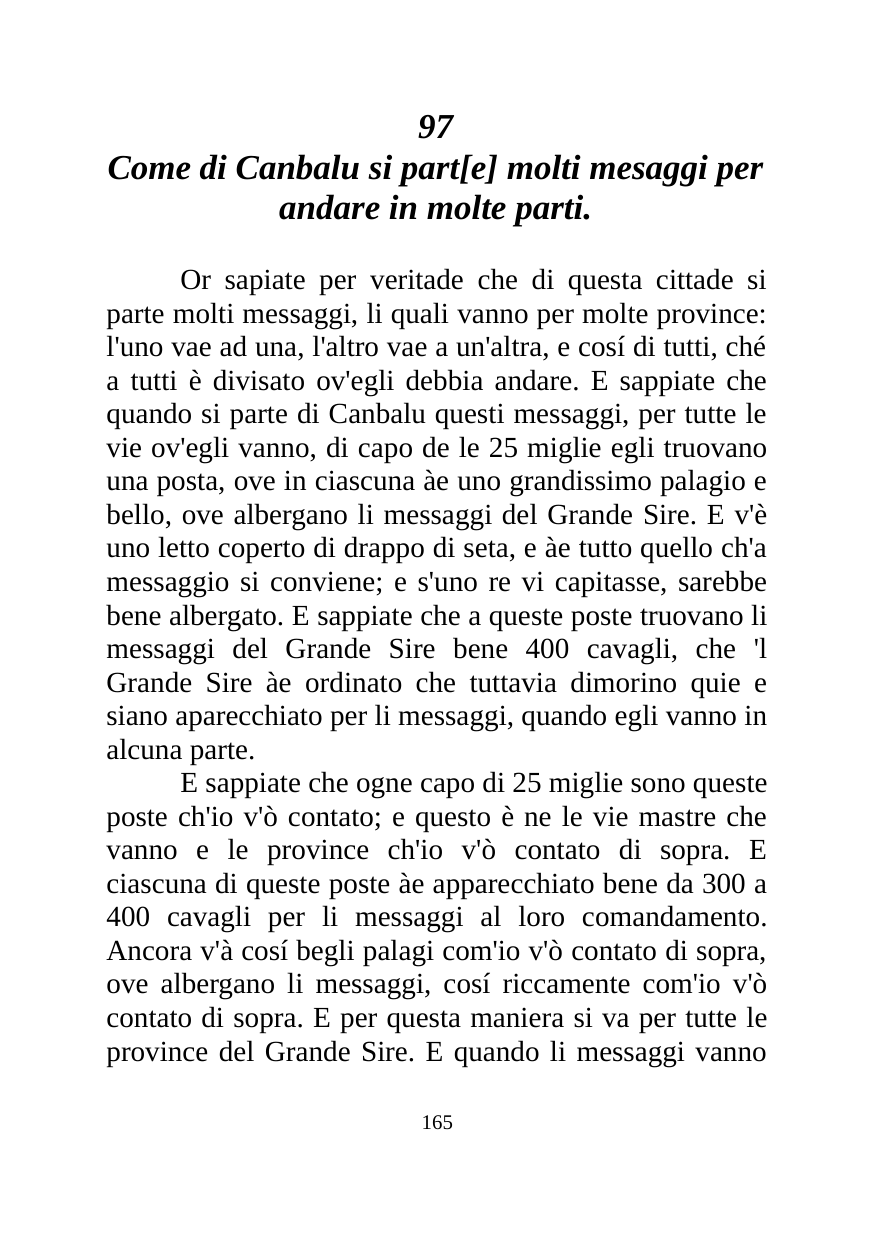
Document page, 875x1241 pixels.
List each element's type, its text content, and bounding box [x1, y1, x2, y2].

text Or sapiate per veritade che di questa cittade si parte molti messaggi, li quali vanno per molte province: l'uno vae ad una, l'altro vae a un'altra, e cosí di tutti, ché a tutti è divisato ov'egli debbia andare. E sappiate che quando si parte di Canbalu questi messaggi, per tutte le vie ov'egli vanno, di capo de le 25 miglie egli truovano una posta, ove in ciascuna àe uno grandissimo palagio e bello, ove albergano li messaggi del Grande Sire. E v'è uno letto coperto di drappo di seta, e àe tutto quello ch'a messaggio si conviene; e s'uno re vi capitasse, sarebbe bene albergato. E sappiate che a queste poste truovano li messaggi del Grande Sire bene 400 cavagli, che 'l Grande Sire àe ordinato che tuttavia dimorino quie e siano aparecchiato per li messaggi, quando egli vanno in alcuna parte. [106, 262, 768, 765]
subtitle 97 Come di Canbalu si part[e] molti mesaggi per andare in molte parti. [106, 106, 768, 227]
text E sappiate che ogne capo di 25 miglie sono queste poste ch'io v'ò contato; e questo è ne le vie mastre che vanno e le province ch'io v'ò contato di sopra. E ciascuna di queste poste àe apparecchiato bene da 300 a 400 cavagli per li messaggi al loro comandamento. Ancora v'à cosí begli palagi com'io v'ò contato di sopra, ove albergano li messaggi, cosí riccamente com'io v'ò contato di sopra. E per questa maniera si va per tutte le province del Grande Sire. E quando li messaggi vanno [106, 765, 768, 1067]
